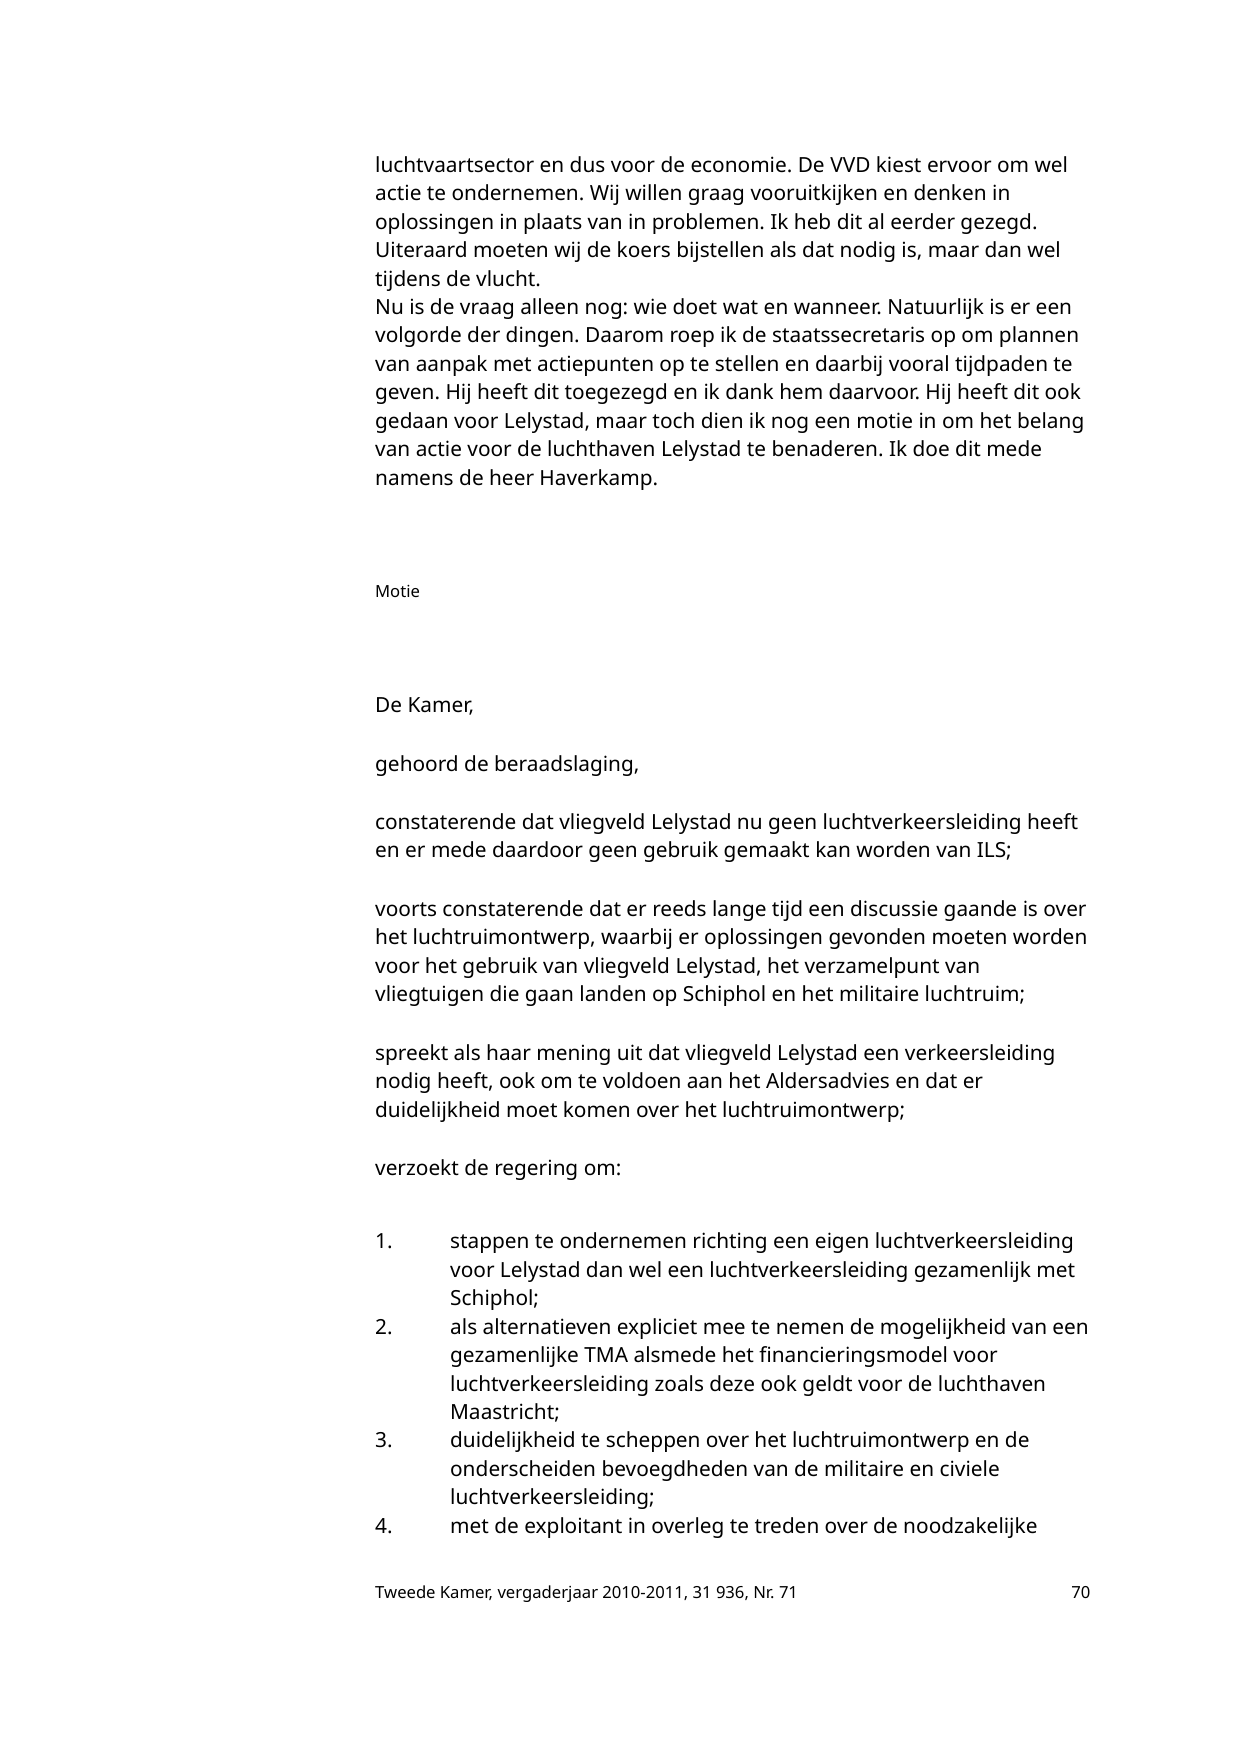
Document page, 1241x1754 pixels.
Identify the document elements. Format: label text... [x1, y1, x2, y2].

text spreekt als haar mening uit dat vliegveld Lelystad een verkeersleiding nodig heeft, ook om te voldoen aan het Aldersadvies en dat er duidelijkheid moet komen over het luchtruimontwerp; [375, 1038, 1090, 1123]
list met de exploitant in overleg te treden over de noodzakelijke [375, 1511, 1090, 1539]
text luchtvaartsector en dus voor de economie. De VVD kiest ervoor om wel actie te ondernemen. Wij willen graag vooruitkijken en denken in oplossingen in plaats van in problemen. Ik heb dit al eerder gezegd. Uiteraard moeten wij de koers bijstellen als dat nodig is, maar dan wel tijdens de vlucht. [375, 150, 1090, 292]
table_header Motie [375, 579, 1090, 632]
list duidelijkheid te scheppen over het luchtruimontwerp en de onderscheiden bevoegdheden van de militaire en civiele luchtverkeersleiding; [375, 1426, 1090, 1511]
text voorts constaterende dat er reeds lange tijd een discussie gaande is over het luchtruimontwerp, waarbij er oplossingen gevonden moeten worden voor het gebruik van vliegveld Lelystad, het verzamelpunt van vliegtuigen die gaan landen op Schiphol en het militaire luchtruim; [375, 894, 1090, 1008]
text De Kamer, [375, 690, 1090, 719]
text constaterende dat vliegveld Lelystad nu geen luchtverkeersleiding heeft en er mede daardoor geen gebruik gemaakt kan worden van ILS; [375, 807, 1090, 864]
list als alternatieven expliciet mee te nemen de mogelijkheid van een gezamenlijke TMA alsmede het financieringsmodel voor luchtverkeersleiding zoals deze ook geldt voor de luchthaven Maastricht; [375, 1312, 1090, 1426]
text verzoekt de regering om: [375, 1153, 1090, 1182]
text gehoord de beraadslaging, [375, 749, 1090, 777]
list stappen te ondernemen richting een eigen luchtverkeersleiding voor Lelystad dan wel een luchtverkeersleiding gezamenlijk met Schiphol; [375, 1227, 1090, 1312]
text Nu is de vraag alleen nog: wie doet wat en wanneer. Natuurlijk is er een volgorde der dingen. Daarom roep ik de staatssecretaris op om plannen van aanpak met actiepunten op te stellen en daarbij vooral tijdpaden te geven. Hij heeft dit toegezegd en ik dank hem daarvoor. Hij heeft dit ook gedaan voor Lelystad, maar toch dien ik nog een motie in om het belang van actie voor de luchthaven Lelystad te benaderen. Ik doe dit mede namens de heer Haverkamp. [375, 292, 1090, 491]
